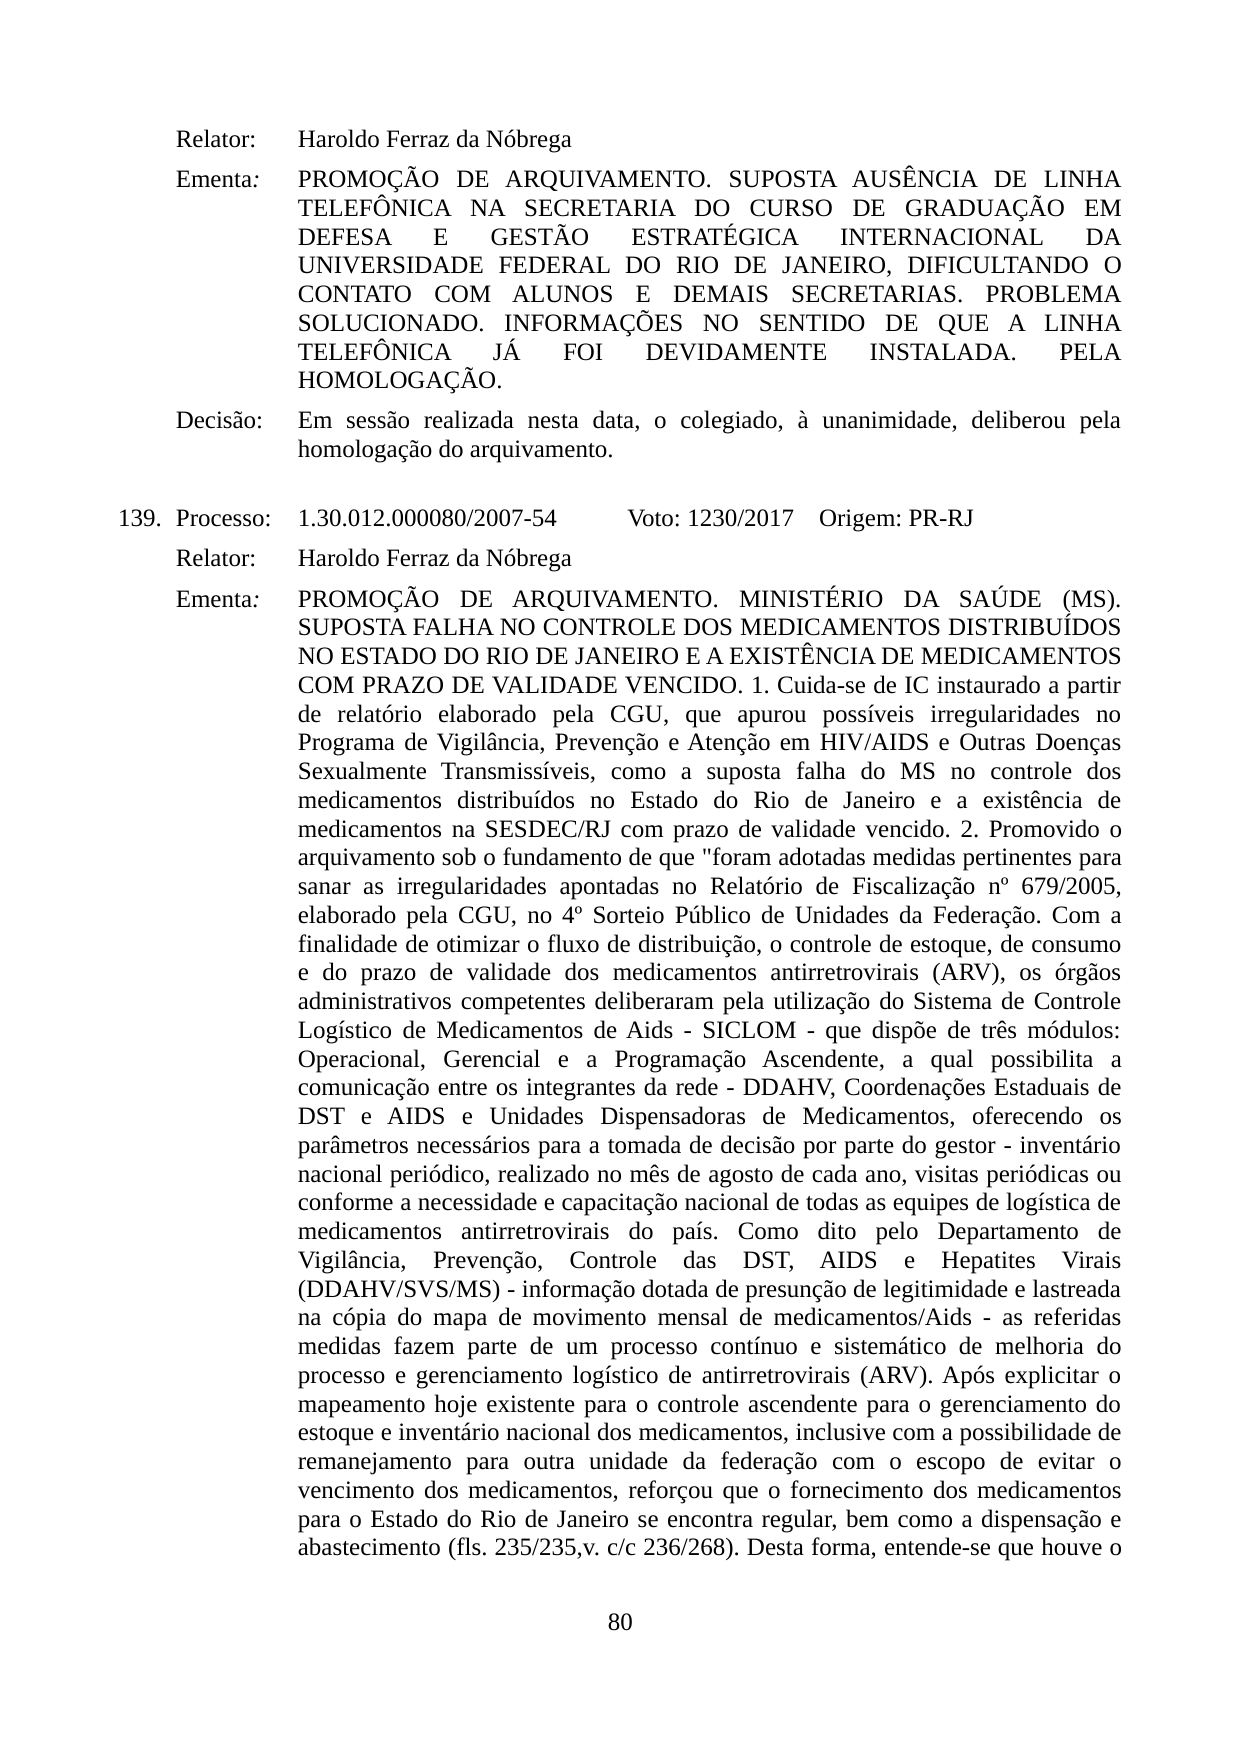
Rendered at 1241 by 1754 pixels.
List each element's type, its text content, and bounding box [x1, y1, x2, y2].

table_cell Em sessão realizada nesta data, o colegiado, à unanimidade, deliberou pela homologação do arquivamento. [292, 400, 1128, 469]
table_header 139. [112, 498, 170, 538]
table_cell [112, 400, 170, 469]
table_cell Haroldo Ferraz da Nóbrega [292, 118, 1128, 158]
table_header Voto: 1230/2017 [621, 498, 813, 538]
table_cell Relator: [170, 118, 292, 158]
table_cell [112, 578, 170, 1567]
table_cell [112, 118, 170, 158]
table_cell PROMOÇÃO DE ARQUIVAMENTO. SUPOSTA AUSÊNCIA DE LINHA TELEFÔNICA NA SECRETARIA DO CURSO DE GRADUAÇÃO EM DEFESA E GESTÃO ESTRATÉGICA INTERNACIONAL DA UNIVERSIDADE FEDERAL DO RIO DE JANEIRO, DIFICULTANDO O CONTATO COM ALUNOS E DEMAIS SECRETARIAS. PROBLEMA SOLUCIONADO. INFORMAÇÕES NO SENTIDO DE QUE A LINHA TELEFÔNICA JÁ FOI DEVIDAMENTE INSTALADA. PELA HOMOLOGAÇÃO. [292, 158, 1128, 400]
table_cell Ementa: [170, 158, 292, 400]
table_cell PROMOÇÃO DE ARQUIVAMENTO. MINISTÉRIO DA SAÚDE (MS). SUPOSTA FALHA NO CONTROLE DOS MEDICAMENTOS DISTRIBUÍDOS NO ESTADO DO RIO DE JANEIRO E A EXISTÊNCIA DE MEDICAMENTOS COM PRAZO DE VALIDADE VENCIDO. 1. Cuida-se de IC instaurado a partir de relatório elaborado pela CGU, que apurou possíveis irregularidades no Programa de Vigilância, Prevenção e Atenção em HIV/AIDS e Outras Doenças Sexualmente Transmissíveis, como a suposta falha do MS no controle dos medicamentos distribuídos no Estado do Rio de Janeiro e a existência de medicamentos na SESDEC/RJ com prazo de validade vencido. 2. Promovido o arquivamento sob o fundamento de que "foram adotadas medidas pertinentes para sanar as irregularidades apontadas no Relatório de Fiscalização nº 679/2005, elaborado pela CGU, no 4º Sorteio Público de Unidades da Federação. Com a finalidade de otimizar o fluxo de distribuição, o controle de estoque, de consumo e do prazo de validade dos medicamentos antirretrovirais (ARV), os órgãos administrativos competentes deliberaram pela utilização do Sistema de Controle Logístico de Medicamentos de Aids - SICLOM - que dispõe de três módulos: Operacional, Gerencial e a Programação Ascendente, a qual possibilita a comunicação entre os integrantes da rede - DDAHV, Coordenações Estaduais de DST e AIDS e Unidades Dispensadoras de Medicamentos, oferecendo os parâmetros necessários para a tomada de decisão por parte do gestor - inventário nacional periódico, realizado no mês de agosto de cada ano, visitas periódicas ou conforme a necessidade e capacitação nacional de todas as equipes de logística de medicamentos antirretrovirais do país. Como dito pelo Departamento de Vigilância, Prevenção, Controle das DST, AIDS e Hepatites Virais (DDAHV/SVS/MS) - informação dotada de presunção de legitimidade e lastreada na cópia do mapa de movimento mensal de medicamentos/Aids - as referidas medidas fazem parte de um processo contínuo e sistemático de melhoria do processo e gerenciamento logístico de antirretrovirais (ARV). Após explicitar o mapeamento hoje existente para o controle ascendente para o gerenciamento do estoque e inventário nacional dos medicamentos, inclusive com a possibilidade de remanejamento para outra unidade da federação com o escopo de evitar o vencimento dos medicamentos, reforçou que o fornecimento dos medicamentos para o Estado do Rio de Janeiro se encontra regular, bem como a dispensação e abastecimento (fls. 235/235,v. c/c 236/268). Desta forma, entende-se que houve o [292, 578, 1128, 1567]
table_cell [112, 538, 170, 578]
table_header 1.30.012.000080/2007-54 [292, 498, 621, 538]
table_cell Relator: [170, 538, 292, 578]
table_header Origem: PR-RJ [813, 498, 1128, 538]
table_cell Decisão: [170, 400, 292, 469]
table_cell Ementa: [170, 578, 292, 1567]
table_cell [112, 158, 170, 400]
table_cell Haroldo Ferraz da Nóbrega [292, 538, 1128, 578]
table_header Processo: [170, 498, 292, 538]
